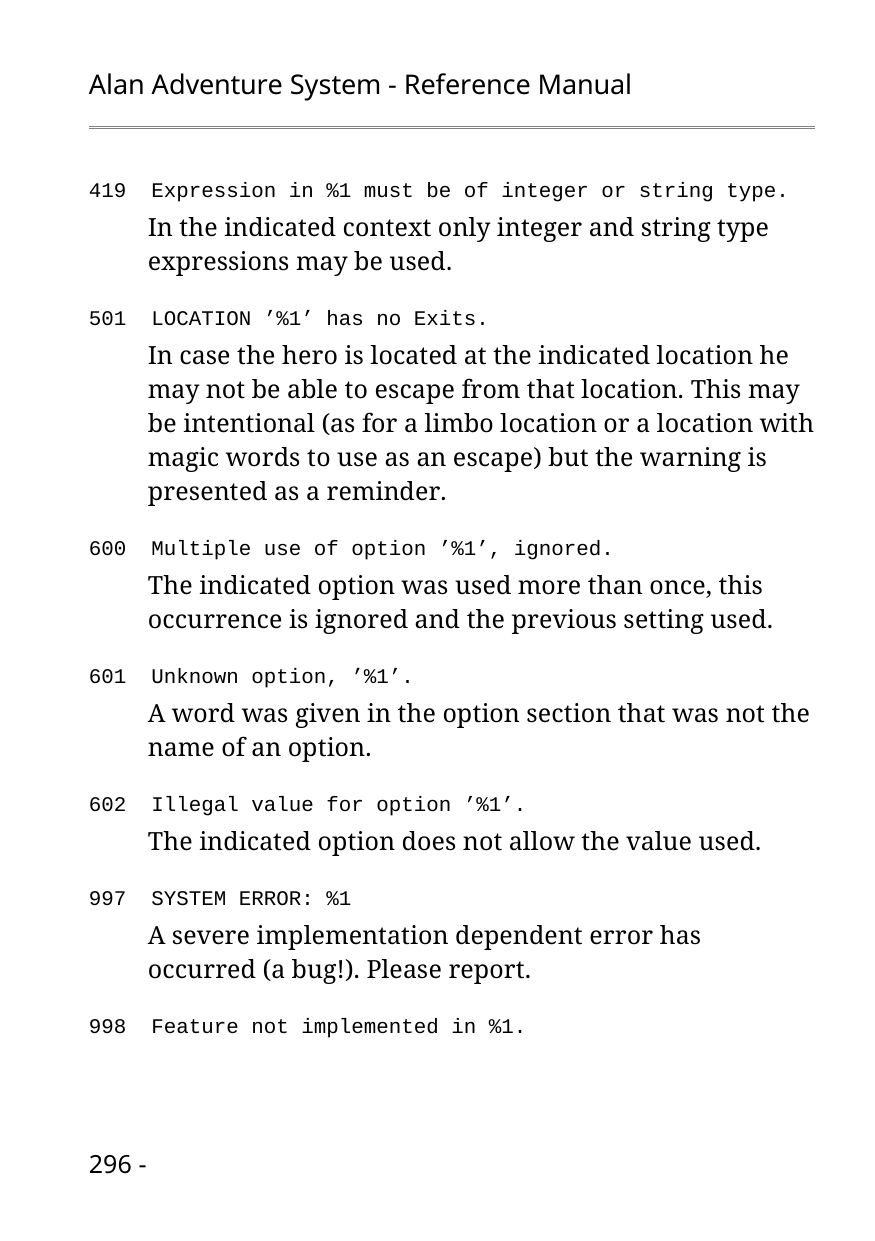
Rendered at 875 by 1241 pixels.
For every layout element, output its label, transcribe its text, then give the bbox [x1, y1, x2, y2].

text The indicated option was used more than once, this occurrence is ig­nored and the previous setting used. [148, 568, 815, 636]
text A severe implementation dependent error has occurred (a bug!). Please report. [148, 918, 815, 986]
text In the indicated context only integer and string type expressions may be used. [148, 210, 815, 278]
text 419 Expression in %1 must be of integer or string type. [88, 180, 815, 204]
text 501 LOCATION ’%1’ has no Exits. [88, 308, 815, 332]
text A word was given in the option section that was not the name of an option. [148, 696, 815, 764]
text The indicated option does not allow the value used. [148, 824, 815, 858]
text 600 Multiple use of option ’%1’, ignored. [88, 538, 815, 562]
text 998 Feature not implemented in %1. [88, 1016, 815, 1040]
text 997 SYSTEM ERROR: %1 [88, 888, 815, 912]
text 601 Unknown option, ’%1’. [88, 666, 815, 690]
text In case the hero is located at the indicated location he may not be able to escape from that location. This may be intentional (as for a limbo location or a location with magic words to use as an escape) but the warning is presented as a reminder. [148, 338, 815, 508]
text 602 Illegal value for option ’%1’. [88, 794, 815, 818]
